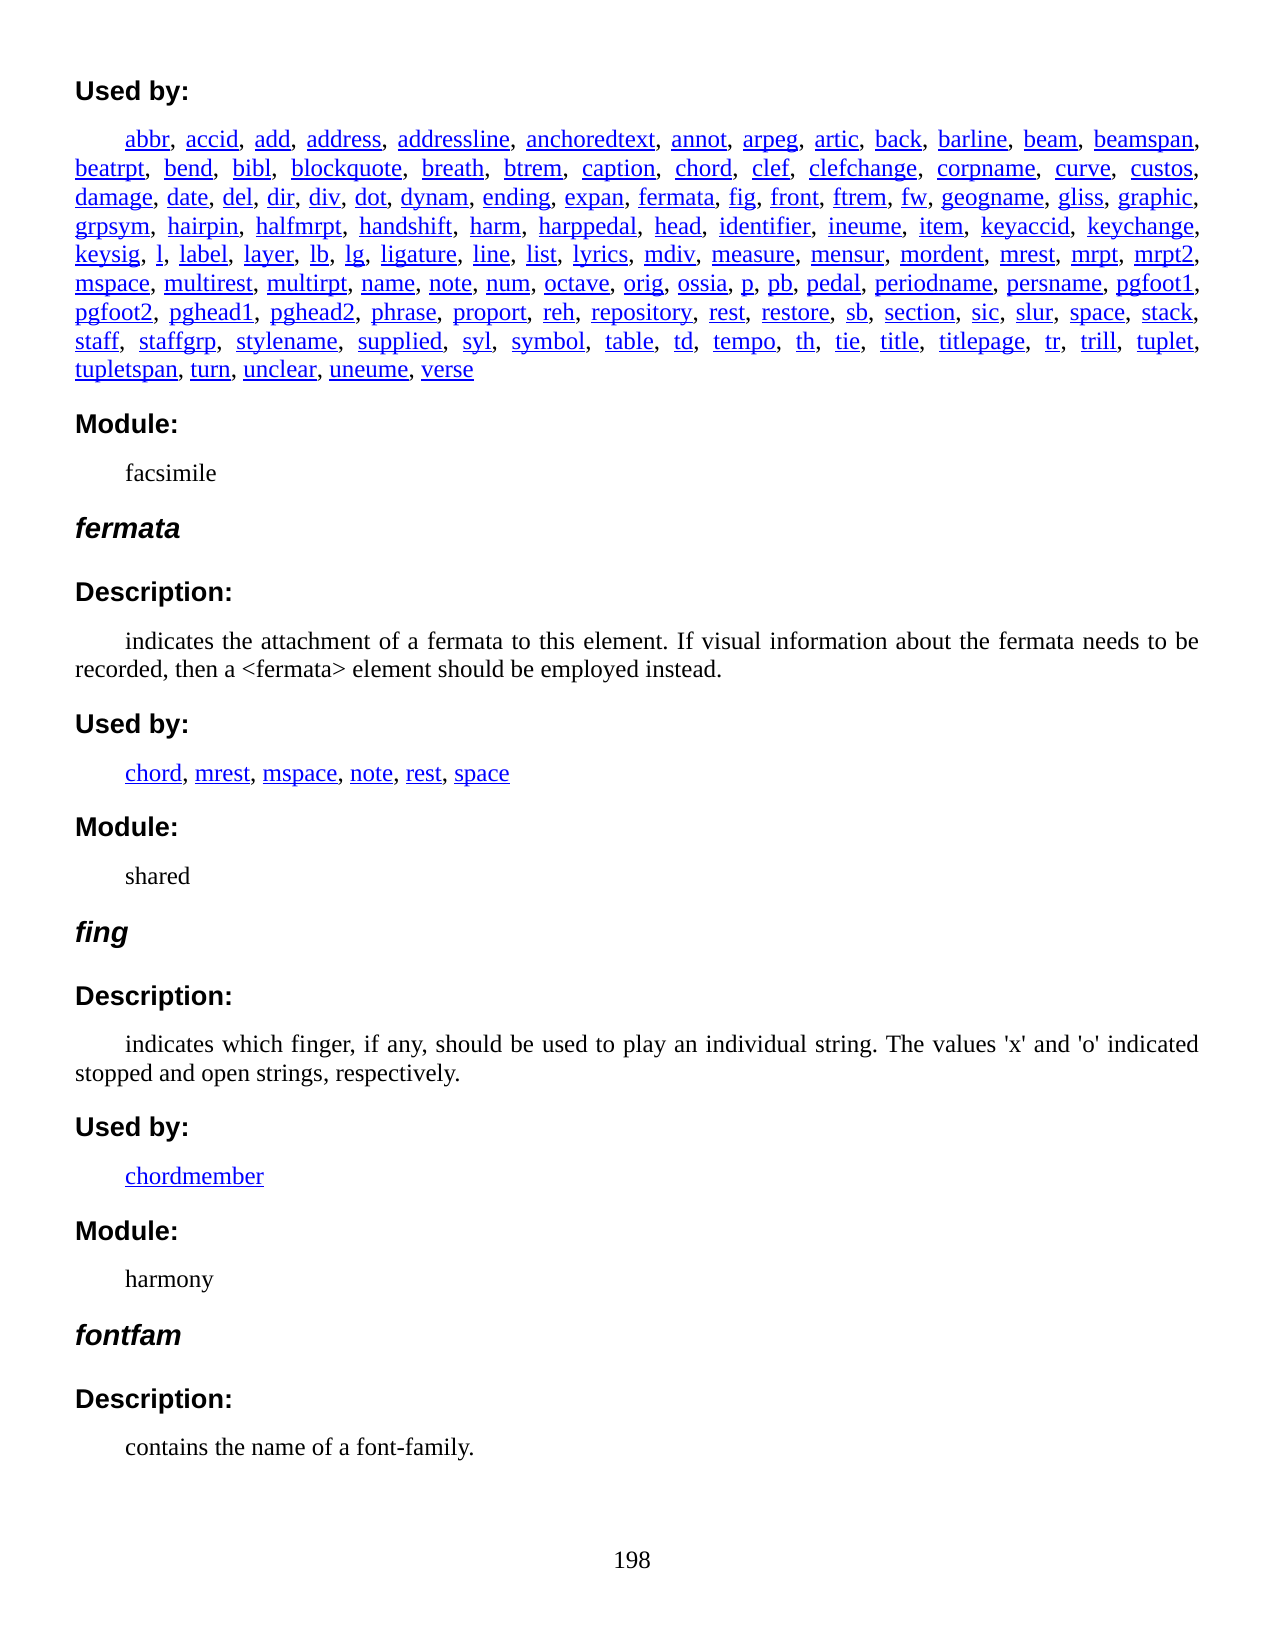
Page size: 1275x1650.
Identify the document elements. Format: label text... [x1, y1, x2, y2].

subtitle fermata [75, 511, 1200, 545]
subtitle Description: [75, 576, 1200, 607]
text chord, mrest, mspace, note, rest, space [75, 758, 1200, 786]
subtitle Used by: [75, 1111, 1200, 1143]
subtitle Description: [75, 1383, 1200, 1414]
subtitle Description: [75, 979, 1200, 1011]
text contains the name of a font-family. [75, 1432, 1200, 1461]
text shared [75, 861, 1200, 890]
subtitle fontfam [75, 1318, 1200, 1351]
subtitle fing [75, 915, 1200, 948]
text indicates which finger, if any, should be used to play an individual string. The values 'x' and 'o' indicated stopped and open strings, respectively. [75, 1029, 1200, 1086]
text facsimile [75, 458, 1200, 486]
text abbr, accid, add, address, addressline, anchoredtext, annot, arpeg, artic, back, barline, beam, beamspan, beatrpt, bend, bibl, blockquote, breath, btrem, caption, chord, clef, clefchange, corpname, curve, custos, damage, date, del, dir, div, dot, dynam, ending, expan, fermata, fig, front, ftrem, fw, geogname, gliss, graphic, grpsym, hairpin, halfmrpt, handshift, harm, harppedal, head, identifier, ineume, item, keyaccid, keychange, keysig, l, label, layer, lb, lg, ligature, line, list, lyrics, mdiv, measure, mensur, mordent, mrest, mrpt, mrpt2, mspace, multirest, multirpt, name, note, num, octave, orig, ossia, p, pb, pedal, periodname, persname, pgfoot1, pgfoot2, pghead1, pghead2, phrase, proport, reh, repository, rest, restore, sb, section, sic, slur, space, stack, staff, staffgrp, stylename, supplied, syl, symbol, table, td, tempo, th, tie, title, titlepage, tr, trill, tuplet, tupletspan, turn, unclear, uneume, verse [75, 124, 1200, 383]
subtitle Module: [75, 408, 1200, 439]
text indicates the attachment of a fermata to this element. If visual information about the fermata needs to be recorded, then a <fermata> element should be employed instead. [75, 626, 1200, 683]
text harmony [75, 1264, 1200, 1293]
subtitle Module: [75, 1215, 1200, 1246]
subtitle Used by: [75, 75, 1200, 106]
subtitle Module: [75, 811, 1200, 843]
subtitle Used by: [75, 708, 1200, 739]
text chordmember [75, 1161, 1200, 1190]
